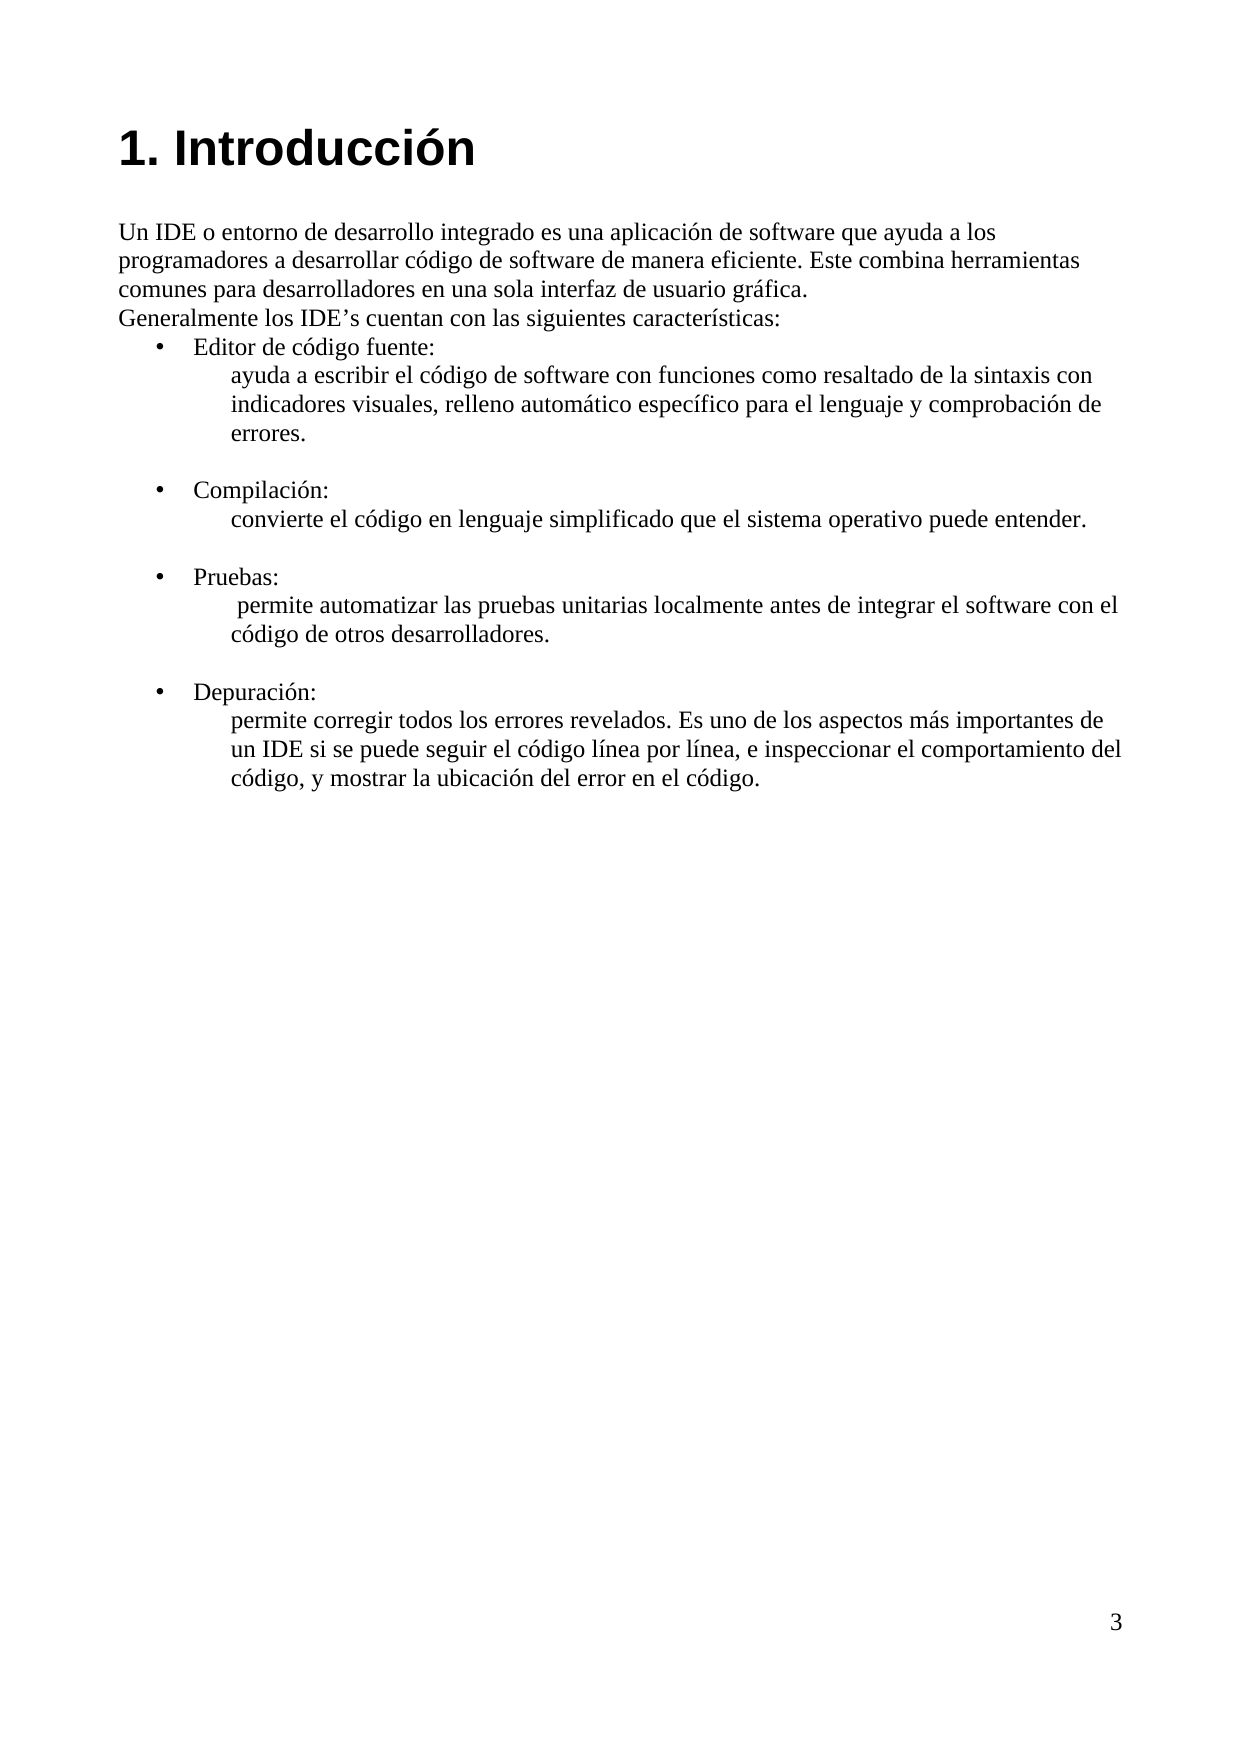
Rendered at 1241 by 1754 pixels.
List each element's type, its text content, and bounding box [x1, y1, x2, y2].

list Depuración: [156, 677, 1122, 706]
list permite automatizar las pruebas unitarias localmente antes de integrar el software con el código de otros desarrolladores. [193, 591, 1122, 648]
subtitle 1. Introducción [118, 118, 1122, 176]
list ayuda a escribir el código de software con funciones como resaltado de la sintaxis con indicadores visuales, relleno automático específico para el lenguaje y comprobación de errores. [193, 361, 1122, 447]
list permite corregir todos los errores revelados. Es uno de los aspectos más importantes de un IDE si se puede seguir el código línea por línea, e inspeccionar el comportamiento del código, y mostrar la ubicación del error en el código. [193, 706, 1122, 792]
text Un IDE o entorno de desarrollo integrado es una aplicación de software que ayuda a los programadores a desarrollar código de software de manera eficiente. Este combina herramientas comunes para desarrolladores en una sola interfaz de usuario gráfica. [118, 217, 1122, 303]
list convierte el código en lenguaje simplificado que el sistema operativo puede entender. [193, 504, 1122, 533]
list Pruebas: [156, 562, 1122, 591]
text Generalmente los IDE’s cuentan con las siguientes características: [118, 303, 1122, 332]
list Compilación: [156, 476, 1122, 504]
list Editor de código fuente: [156, 332, 1122, 361]
